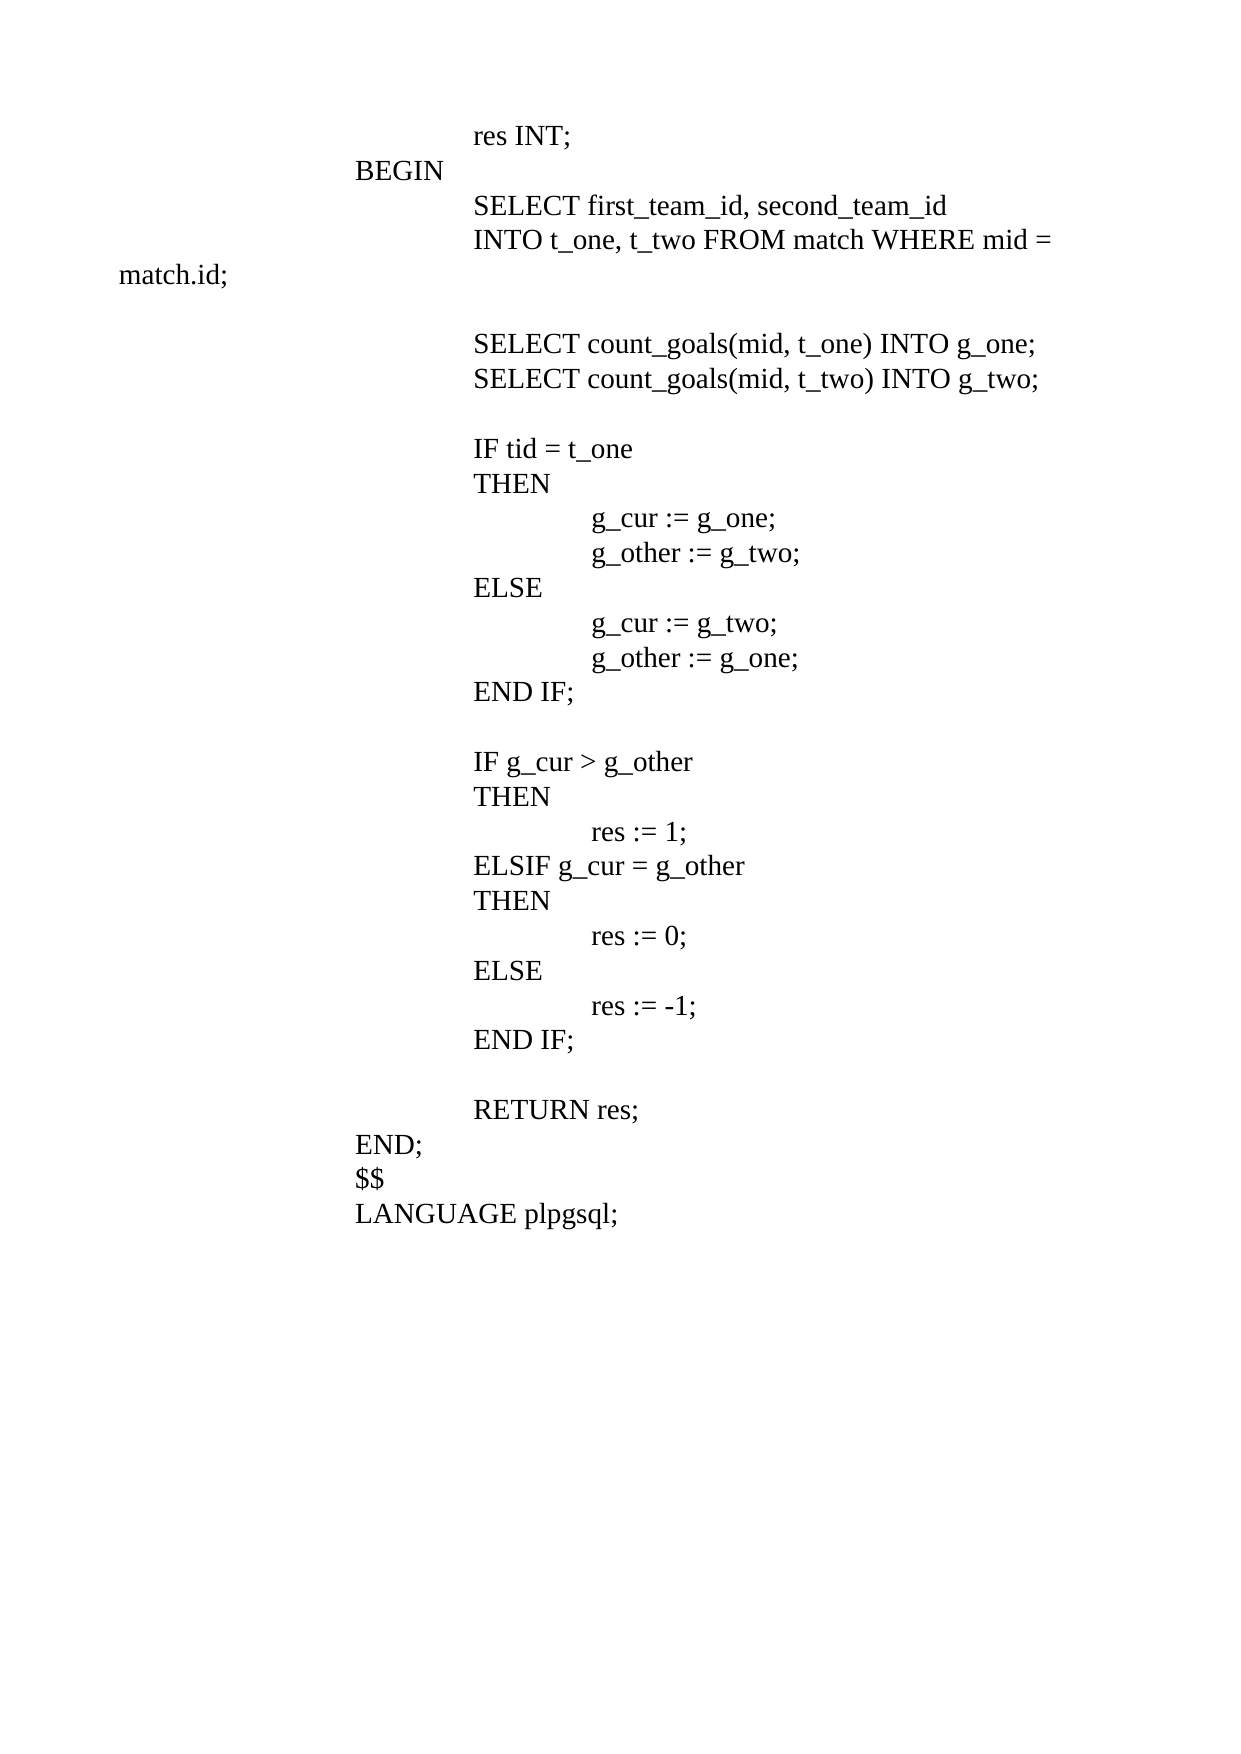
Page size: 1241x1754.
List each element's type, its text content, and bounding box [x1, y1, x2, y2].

text SELECT count_goals(mid, t_one) INTO g_one; [119, 327, 1117, 360]
text RETURN res; [119, 1092, 1117, 1126]
text res := -1; [119, 988, 1117, 1021]
text THEN [119, 466, 1117, 499]
text IF g_cur > g_other [119, 744, 1117, 778]
text END; [119, 1127, 1117, 1160]
text ELSE [119, 570, 1117, 604]
text LANGUAGE plpgsql; [119, 1196, 1117, 1230]
text g_cur := g_one; [119, 501, 1117, 534]
text res INT; [119, 118, 1117, 152]
text INTO t_one, t_two FROM match WHERE mid = match.id; [119, 222, 1117, 291]
text res := 0; [119, 918, 1117, 952]
text END IF; [119, 674, 1117, 708]
text THEN [119, 779, 1117, 812]
text g_cur := g_two; [119, 605, 1117, 638]
text SELECT first_team_id, second_team_id [119, 188, 1117, 221]
text THEN [119, 883, 1117, 917]
text IF tid = t_one [119, 431, 1117, 464]
text res := 1; [119, 814, 1117, 847]
text ELSE [119, 953, 1117, 986]
text END IF; [119, 1022, 1117, 1056]
text g_other := g_one; [119, 640, 1117, 673]
text SELECT count_goals(mid, t_two) INTO g_two; [119, 361, 1117, 395]
text BEGIN [119, 153, 1117, 186]
text $$ [119, 1162, 1117, 1195]
text g_other := g_two; [119, 535, 1117, 569]
text ELSIF g_cur = g_other [119, 848, 1117, 882]
